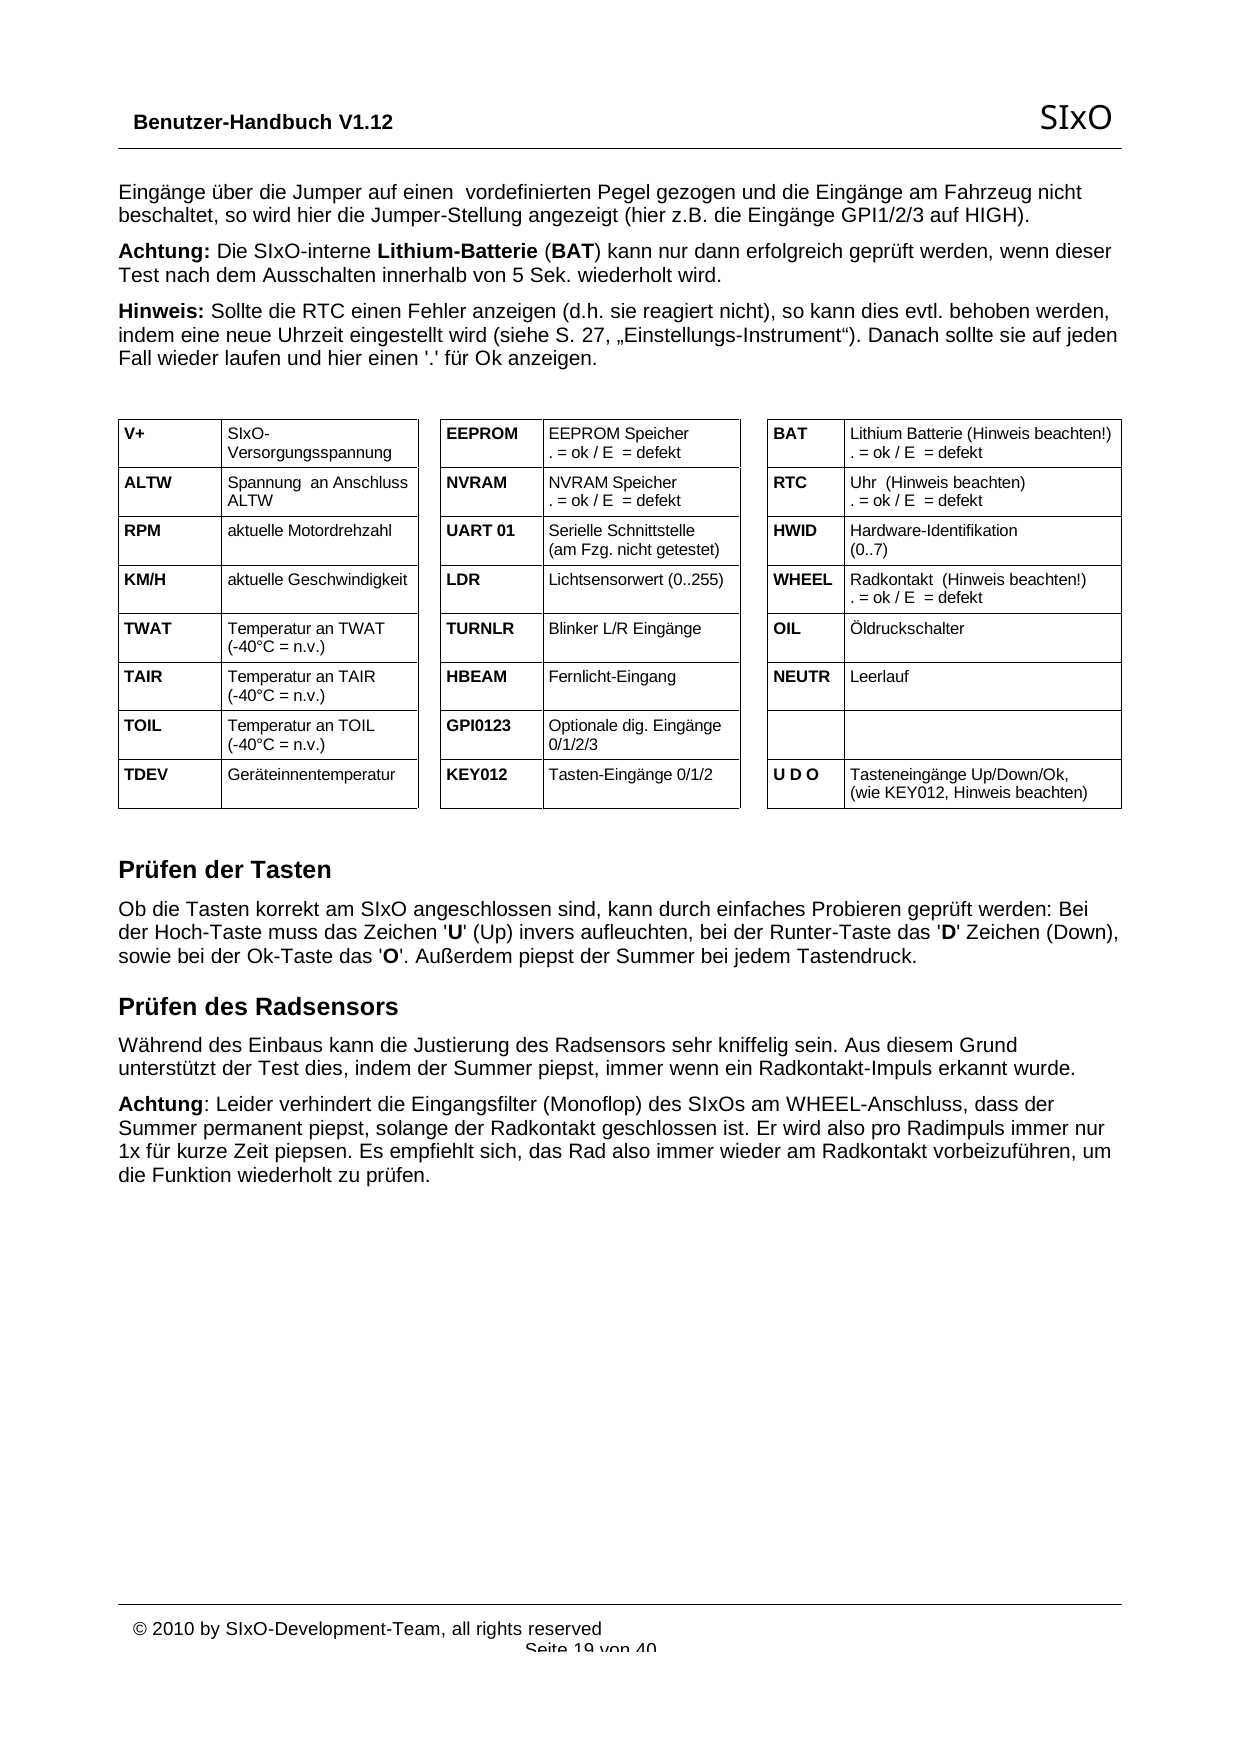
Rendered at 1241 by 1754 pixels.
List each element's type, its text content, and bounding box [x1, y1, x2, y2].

table_header Lithium Batterie (Hinweis beachten!) . = ok / E = defekt [845, 420, 1121, 467]
table_cell [741, 759, 767, 808]
text Ob die Tasten korrekt am SIxO angeschlossen sind, kann durch einfaches Probieren geprüft werden: Bei der Hoch-Taste muss das Zeichen 'U' (Up) invers aufleuchten, bei der Runter-Taste das 'D' Zeichen (Down), sowie bei der Ok-Taste das 'O'. Außerdem piepst der Summer bei jedem Tastendruck. [118, 897, 1122, 968]
table_cell TOIL [119, 711, 221, 759]
table_cell Hardware-Identifikation (0..7) [845, 517, 1121, 565]
table_cell WHEEL [768, 566, 844, 613]
table_cell RPM [119, 517, 221, 565]
table_cell NVRAM Speicher . = ok / E = defekt [544, 468, 739, 516]
table_cell [419, 516, 440, 565]
table_cell Temperatur an TAIR (-40°C = n.v.) [222, 663, 417, 710]
table_cell Geräteinnentemperatur [222, 760, 417, 808]
table_cell NEUTR [768, 663, 844, 710]
table_cell Radkontakt (Hinweis beachten!) . = ok / E = defekt [845, 566, 1121, 613]
table_cell OIL [768, 614, 844, 662]
table_cell Temperatur an TOIL (-40°C = n.v.) [222, 711, 417, 759]
table_cell Uhr (Hinweis beachten) . = ok / E = defekt [845, 468, 1121, 516]
table_cell GPI0123 [441, 711, 542, 759]
table_cell Lichtsensorwert (0..255) [544, 566, 739, 613]
table_cell [741, 565, 767, 613]
table_cell HBEAM [441, 663, 542, 710]
table_cell Öldruckschalter [845, 614, 1121, 662]
text Hinweis: Sollte die RTC einen Fehler anzeigen (d.h. sie reagiert nicht), so kann dies evtl. behoben werden, indem eine neue Uhrzeit eingestellt wird (siehe S. 27, „Einstellungs-Instrument“). Danach sollte sie auf jeden Fall wieder laufen und hier einen '.' für Ok anzeigen. [118, 299, 1122, 370]
table_cell TDEV [119, 760, 221, 808]
table_header [741, 419, 767, 467]
text Während des Einbaus kann die Justierung des Radsensors sehr kniffelig sein. Aus diesem Grund unterstützt der Test dies, indem der Summer piepst, immer wenn ein Radkontakt-Impuls erkannt wurde. [118, 1033, 1122, 1080]
table_cell [741, 468, 767, 516]
table_cell Tasteneingänge Up/Down/Ok, (wie KEY012, Hinweis beachten) [845, 760, 1121, 808]
table_header EEPROM Speicher . = ok / E = defekt [544, 420, 739, 467]
table_cell [419, 613, 440, 662]
table_cell [419, 711, 440, 759]
table_cell TAIR [119, 663, 221, 710]
table_cell KM/H [119, 566, 221, 613]
table_cell KEY012 [441, 760, 542, 808]
table_header BAT [768, 420, 844, 467]
text Achtung: Die SIxO-interne Lithium-Batterie (BAT) kann nur dann erfolgreich geprüft werden, wenn dieser Test nach dem Ausschalten innerhalb von 5 Sek. wiederholt wird. [118, 240, 1122, 287]
table_cell ALTW [119, 468, 221, 516]
table_cell TURNLR [441, 614, 542, 662]
text Eingänge über die Jumper auf einen vordefinierten Pegel gezogen und die Eingänge am Fahrzeug nicht beschaltet, so wird hier die Jumper-Stellung angezeigt (hier z.B. die Eingänge GPI1/2/3 auf HIGH). [118, 180, 1122, 227]
table_cell aktuelle Geschwindigkeit [222, 566, 417, 613]
table_cell [419, 468, 440, 516]
table_cell UART 01 [441, 517, 542, 565]
table_cell TWAT [119, 614, 221, 662]
table_cell aktuelle Motordrehzahl [222, 517, 417, 565]
subtitle Prüfen des Radsensors [118, 993, 1122, 1021]
table_cell Blinker L/R Eingänge [544, 614, 739, 662]
table_cell [845, 711, 1121, 759]
table_cell LDR [441, 566, 542, 613]
text Achtung: Leider verhindert die Eingangsfilter (Monoflop) des SIxOs am WHEEL-Anschluss, dass der Summer permanent piepst, solange der Radkontakt geschlossen ist. Er wird also pro Radimpuls immer nur 1x für kurze Zeit piepsen. Es empfiehlt sich, das Rad also immer wieder am Radkontakt vorbeizuführen, um die Funktion wiederholt zu prüfen. [118, 1093, 1122, 1187]
table_cell [741, 662, 767, 711]
table_header SIxO-Versorgungsspannung [222, 420, 417, 467]
table_cell U D O [768, 760, 844, 808]
table_cell [419, 565, 440, 613]
table_header [419, 419, 440, 467]
table_cell RTC [768, 468, 844, 516]
table_cell [419, 759, 440, 808]
table_cell HWID [768, 517, 844, 565]
table_cell [741, 516, 767, 565]
table_cell Tasten-Eingänge 0/1/2 [544, 760, 739, 808]
table_cell [768, 711, 844, 759]
table_cell Leerlauf [845, 663, 1121, 710]
table_cell [741, 711, 767, 759]
table_cell Temperatur an TWAT (-40°C = n.v.) [222, 614, 417, 662]
table_cell Optionale dig. Eingänge 0/1/2/3 [544, 711, 739, 759]
table_cell Fernlicht-Eingang [544, 663, 739, 710]
table_cell NVRAM [441, 468, 542, 516]
table_header V+ [119, 420, 221, 467]
table_cell Serielle Schnittstelle (am Fzg. nicht getestet) [544, 517, 739, 565]
table_cell [741, 613, 767, 662]
subtitle Prüfen der Tasten [118, 856, 1122, 884]
table_cell Spannung an Anschluss ALTW [222, 468, 417, 516]
table_cell [419, 662, 440, 711]
table_header EEPROM [441, 420, 542, 467]
